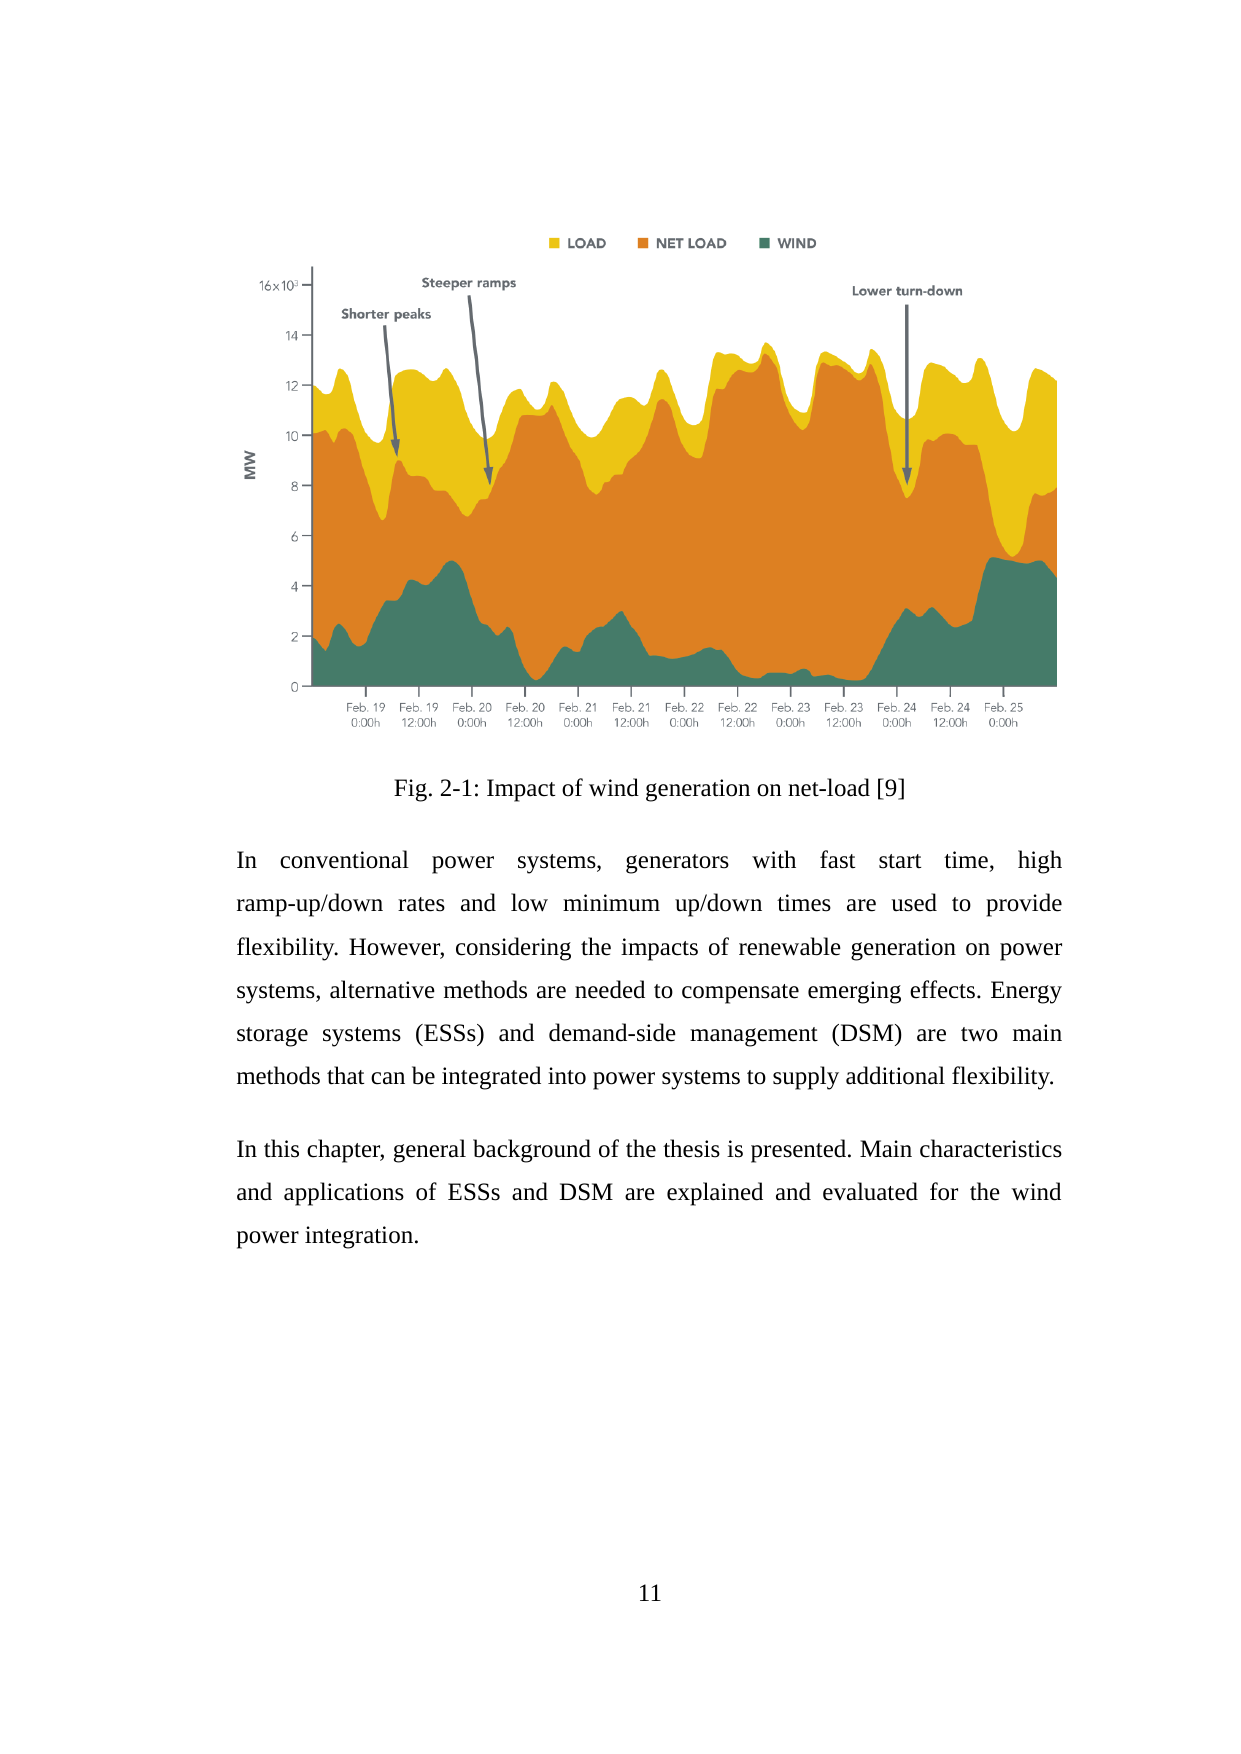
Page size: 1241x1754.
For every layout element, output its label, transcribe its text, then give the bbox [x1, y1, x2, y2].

text In this chapter, general background of the thesis is presented. Main characteristics and applications of ESSs and DSM are explained and evaluated for the wind power integration. [236, 1134, 1063, 1249]
text In conventional power systems, generators with fast start time, high ramp-up/down rates and low minimum up/down times are used to provide flexibility. However, considering the impacts of renewable generation on power systems, alternative methods are needed to compensate emerging effects. Energy storage systems (ESSs) and demand-side management (DSM) are two main methods that can be integrated into power systems to supply additional flexibility. [236, 845, 1063, 1090]
text Fig. 2-1: Impact of wind generation on net-load [9]⁠ [236, 773, 1063, 801]
picture [236, 219, 1064, 740]
